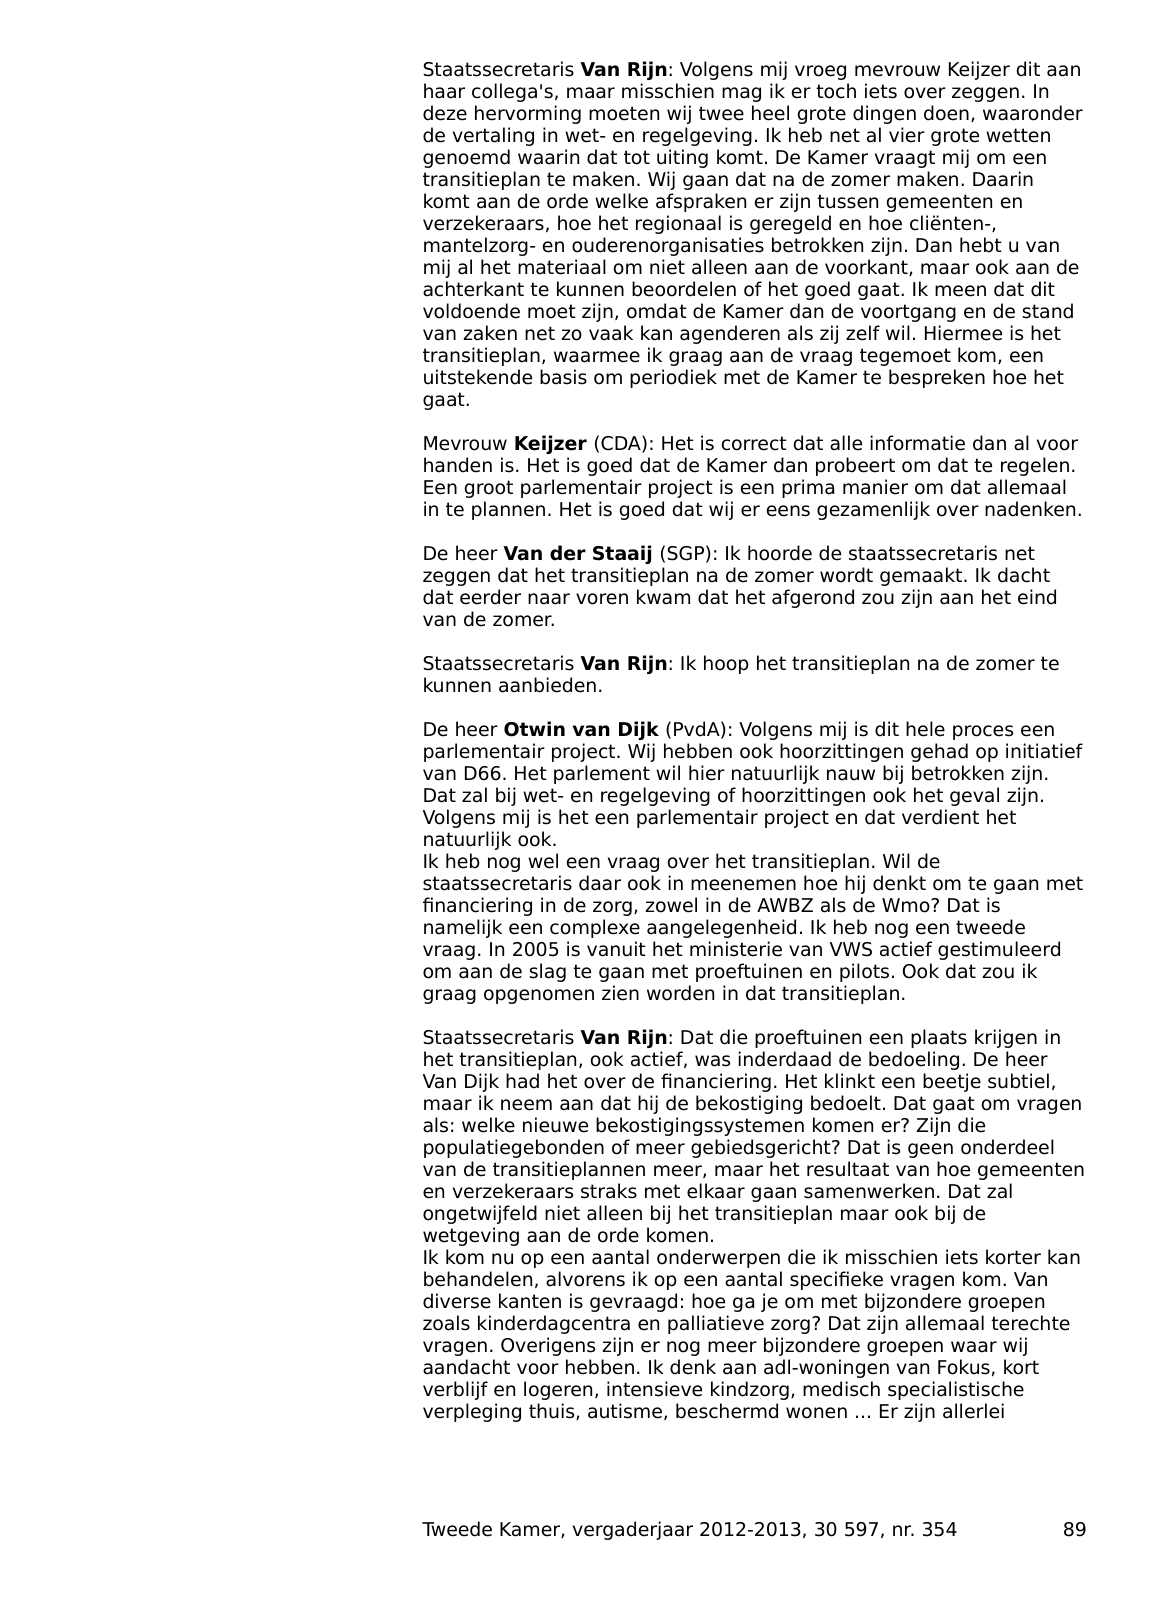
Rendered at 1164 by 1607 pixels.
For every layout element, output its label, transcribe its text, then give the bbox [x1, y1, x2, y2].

text Staatssecretaris Van Rijn: Volgens mij vroeg mevrouw Keijzer dit aan haar collega's, maar misschien mag ik er toch iets over zeggen. In deze hervorming moeten wij twee heel grote dingen doen, waaronder de vertaling in wet- en regelgeving. Ik heb net al vier grote wetten genoemd waarin dat tot uiting komt. De Kamer vraagt mij om een transitieplan te maken. Wij gaan dat na de zomer maken. Daarin komt aan de orde welke afspraken er zijn tussen gemeenten en verzekeraars, hoe het regionaal is geregeld en hoe cliënten-, mantelzorg- en ouderenorganisaties betrokken zijn. Dan hebt u van mij al het materiaal om niet alleen aan de voorkant, maar ook aan de achterkant te kunnen beoordelen of het goed gaat. Ik meen dat dit voldoende moet zijn, omdat de Kamer dan de voortgang en de stand van zaken net zo vaak kan agenderen als zij zelf wil. Hiermee is het transitieplan, waarmee ik graag aan de vraag tegemoet kom, een uitstekende basis om periodiek met de Kamer te bespreken hoe het gaat. [422, 59, 1087, 411]
text Ik heb nog wel een vraag over het transitieplan. Wil de staatssecretaris daar ook in meenemen hoe hij denkt om te gaan met financiering in de zorg, zowel in de AWBZ als de Wmo? Dat is namelijk een complexe aangelegenheid. Ik heb nog een tweede vraag. In 2005 is vanuit het ministerie van VWS actief gestimuleerd om aan de slag te gaan met proeftuinen en pilots. Ook dat zou ik graag opgenomen zien worden in dat transitieplan. [422, 851, 1087, 1005]
text Staatssecretaris Van Rijn: Dat die proeftuinen een plaats krijgen in het transitieplan, ook actief, was inderdaad de bedoeling. De heer Van Dijk had het over de financiering. Het klinkt een beetje subtiel, maar ik neem aan dat hij de bekostiging bedoelt. Dat gaat om vragen als: welke nieuwe bekostigingssystemen komen er? Zijn die populatiegebonden of meer gebiedsgericht? Dat is geen onderdeel van de transitieplannen meer, maar het resultaat van hoe gemeenten en verzekeraars straks met elkaar gaan samenwerken. Dat zal ongetwijfeld niet alleen bij het transitieplan maar ook bij de wetgeving aan de orde komen. [422, 1027, 1087, 1247]
text Ik kom nu op een aantal onderwerpen die ik misschien iets korter kan behandelen, alvorens ik op een aantal specifieke vragen kom. Van diverse kanten is gevraagd: hoe ga je om met bijzondere groepen zoals kinderdagcentra en palliatieve zorg? Dat zijn allemaal terechte vragen. Overigens zijn er nog meer bijzondere groepen waar wij aandacht voor hebben. Ik denk aan adl-woningen van Fokus, kort verblijf en logeren, intensieve kindzorg, medisch specialistische verpleging thuis, autisme, beschermd wonen ... Er zijn allerlei [422, 1247, 1087, 1423]
text Staatssecretaris Van Rijn: Ik hoop het transitieplan na de zomer te kunnen aanbieden. [422, 653, 1087, 697]
text Mevrouw Keijzer (CDA): Het is correct dat alle informatie dan al voor handen is. Het is goed dat de Kamer dan probeert om dat te regelen. Een groot parlementair project is een prima manier om dat allemaal in te plannen. Het is goed dat wij er eens gezamenlijk over nadenken. [422, 433, 1087, 521]
text De heer Otwin van Dijk (PvdA): Volgens mij is dit hele proces een parlementair project. Wij hebben ook hoorzittingen gehad op initiatief van D66. Het parlement wil hier natuurlijk nauw bij betrokken zijn. Dat zal bij wet- en regelgeving of hoorzittingen ook het geval zijn. Volgens mij is het een parlementair project en dat verdient het natuurlijk ook. [422, 719, 1087, 851]
text De heer Van der Staaij (SGP): Ik hoorde de staatssecretaris net zeggen dat het transitieplan na de zomer wordt gemaakt. Ik dacht dat eerder naar voren kwam dat het afgerond zou zijn aan het eind van de zomer. [422, 543, 1087, 631]
